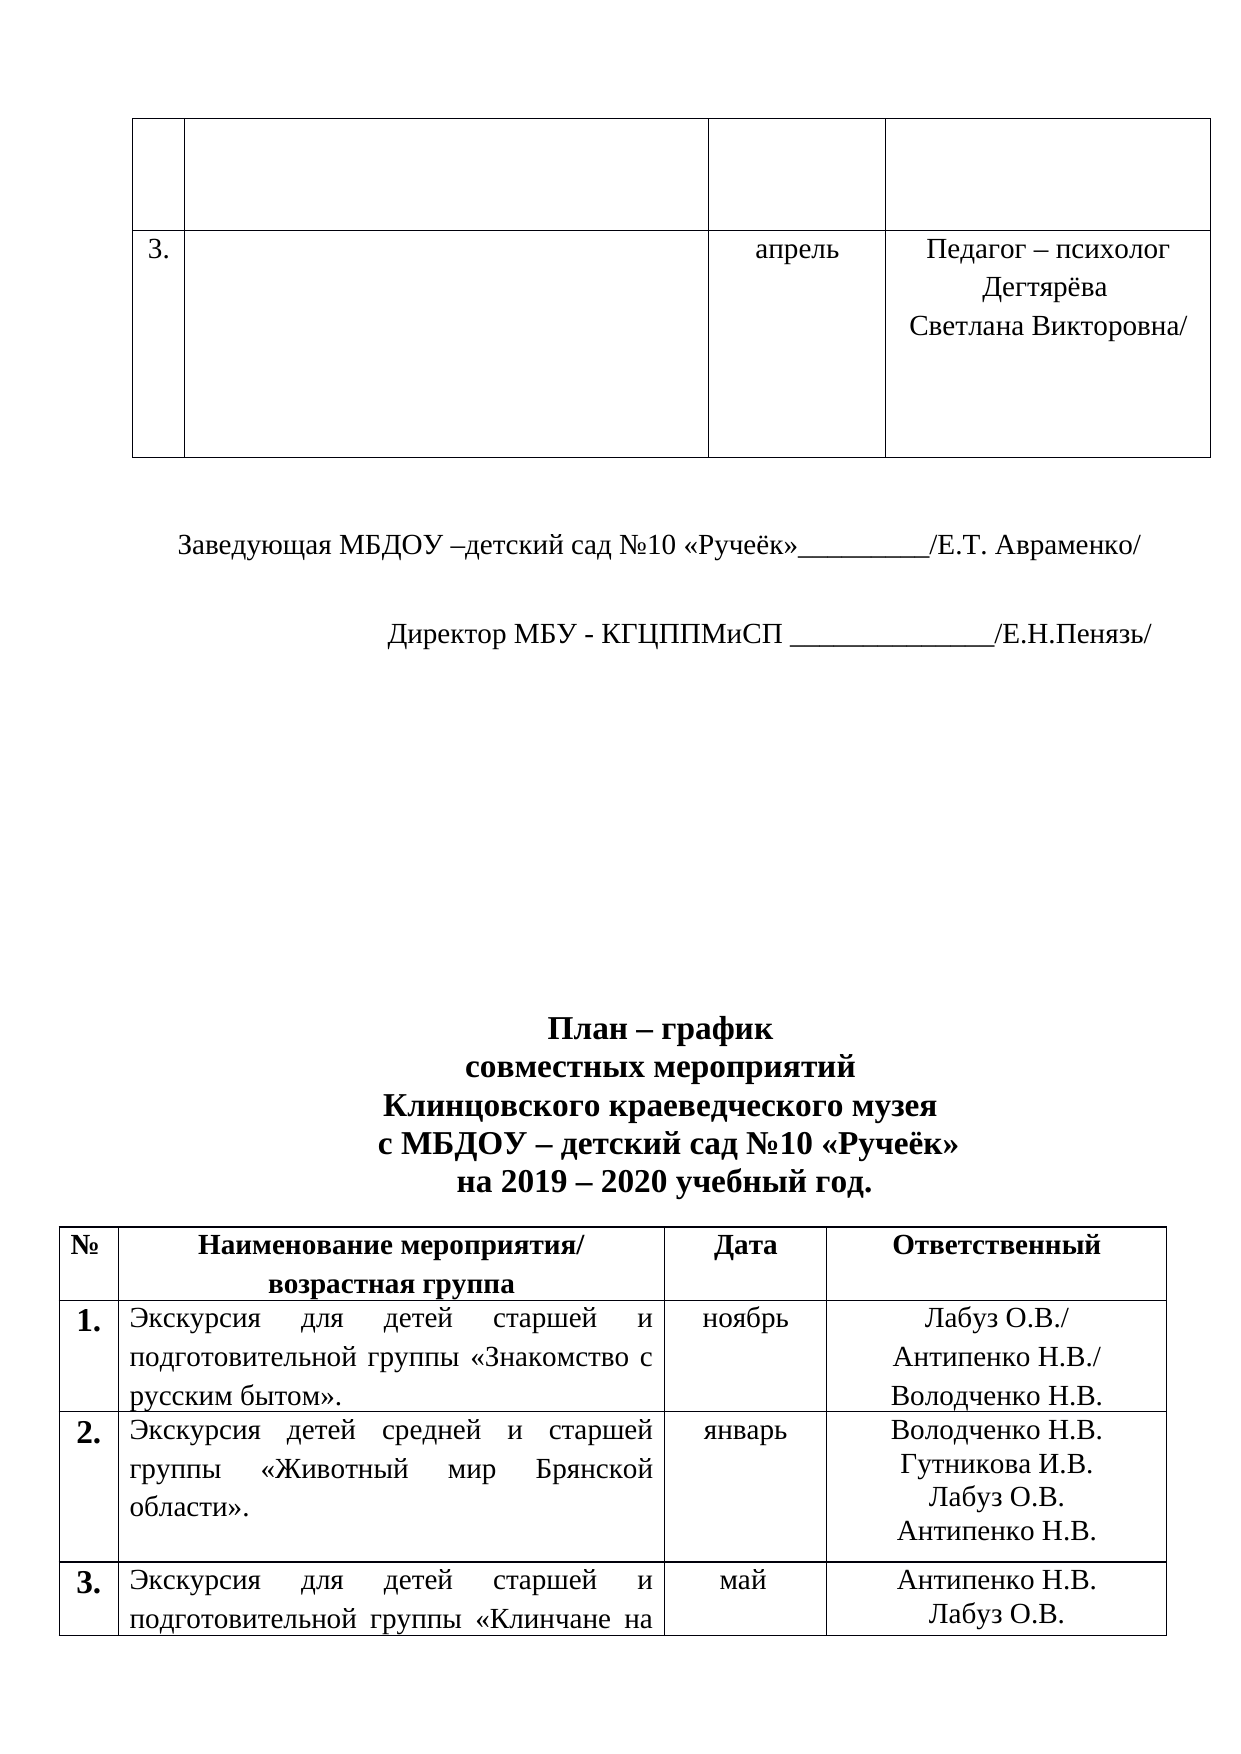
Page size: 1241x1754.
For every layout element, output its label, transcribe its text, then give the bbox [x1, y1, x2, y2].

text Директор МБУ - КГЦППМиСП ______________/Е.Н.Пенязь/ [177, 616, 1152, 650]
table_cell Экскурсия детей средней и старшей группы «Животный мир Брянской области». [119, 1412, 664, 1561]
text на 2019 – 2020 учебный год. [177, 1161, 1152, 1200]
table_cell апрель [709, 231, 885, 457]
table_cell май [665, 1563, 826, 1634]
table_cell Педагог – психолог Дегтярёва Светлана Викторовна/ [886, 231, 1210, 457]
table_cell [886, 119, 1210, 230]
table_header Ответственный [827, 1228, 1166, 1299]
table_cell январь [665, 1412, 826, 1561]
text с МБДОУ – детский сад №10 «Ручеёк» [177, 1123, 1152, 1161]
table_cell [709, 119, 885, 230]
table_cell 3. [133, 231, 184, 457]
text План – график [177, 1008, 1152, 1046]
table_cell 3. [60, 1563, 118, 1634]
table_cell [185, 231, 708, 457]
table_cell Володченко Н.В. Гутникова И.В. Лабуз О.В. Антипенко Н.В. [827, 1412, 1166, 1561]
table_cell [133, 119, 184, 230]
table_cell 1. [60, 1301, 118, 1411]
table_cell Экскурсия для детей старшей и подготовительной группы «Клинчане на [119, 1563, 664, 1634]
table_cell Антипенко Н.В. Лабуз О.В. [827, 1563, 1166, 1634]
table_header № [60, 1228, 118, 1299]
table_cell [185, 119, 708, 230]
text Клинцовского краеведческого музея [177, 1085, 1152, 1123]
table_cell Лабуз О.В./ Антипенко Н.В./ Володченко Н.В. [827, 1301, 1166, 1411]
table_cell ноябрь [665, 1301, 826, 1411]
table_header Дата [665, 1228, 826, 1299]
table_cell Экскурсия для детей старшей и подготовительной группы «Знакомство с русским бытом». [119, 1301, 664, 1411]
table_header Наименование мероприятия/ возрастная группа [119, 1228, 664, 1299]
text Заведующая МБДОУ –детский сад №10 «Ручеёк»_________/Е.Т. Авраменко/ [177, 527, 1152, 560]
table_cell 2. [60, 1412, 118, 1561]
text совместных мероприятий [177, 1046, 1152, 1085]
